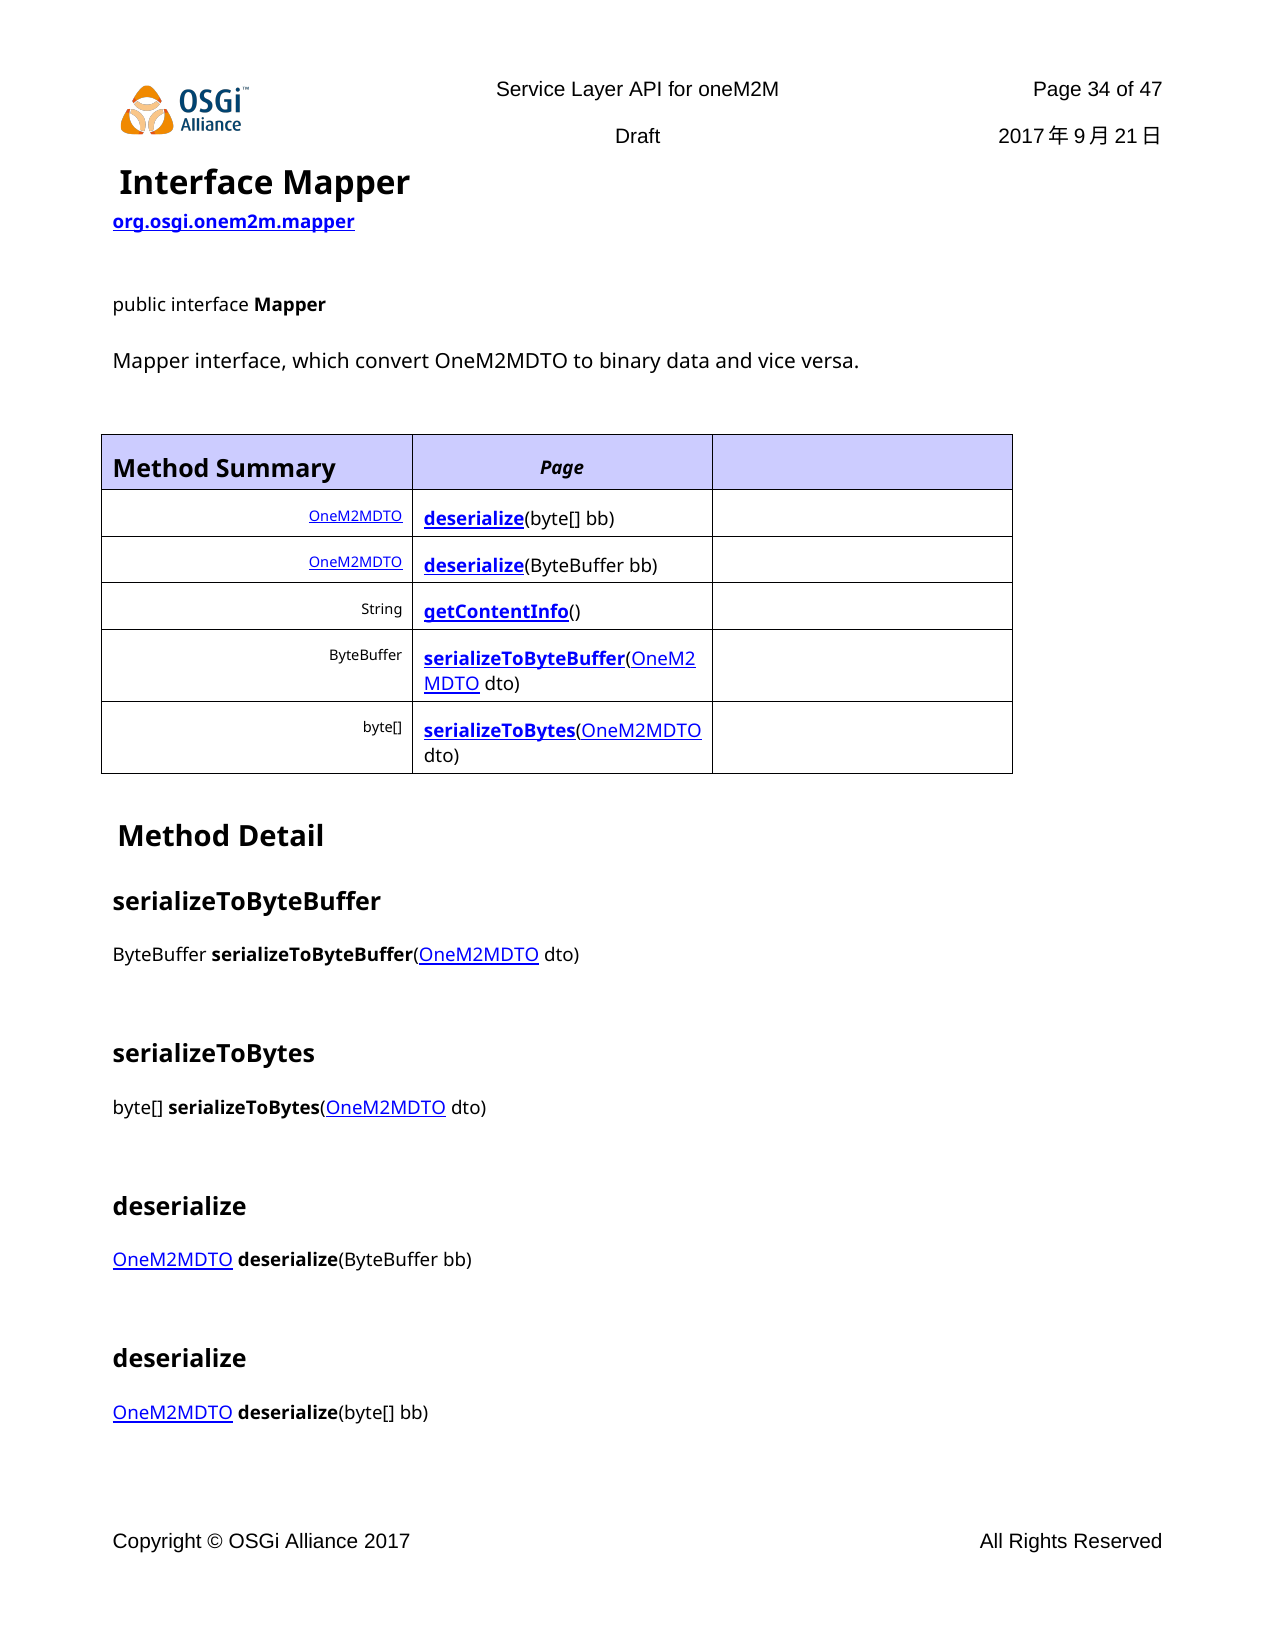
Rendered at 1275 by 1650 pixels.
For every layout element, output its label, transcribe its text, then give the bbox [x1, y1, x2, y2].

table_cell [713, 630, 1012, 701]
table_header Method Summary [102, 435, 412, 489]
text OneM2MDTO deserialize(ByteBuffer bb) [112, 1247, 1162, 1272]
picture [113, 78, 257, 142]
text public interface Mapper [112, 291, 1162, 317]
table_cell [713, 702, 1012, 773]
table_cell String [102, 583, 412, 629]
table_cell [713, 583, 1012, 629]
text Interface Mapper [119, 159, 1156, 204]
table_cell ByteBuffer [102, 630, 412, 701]
table_cell getContentInfo() [413, 583, 712, 629]
table_cell OneM2MDTO [102, 537, 412, 582]
text serializeToByteBuffer [112, 883, 1162, 917]
text ByteBuffer serializeToByteBuffer(OneM2MDTO dto) [112, 942, 1162, 967]
text deserialize [112, 1341, 1162, 1375]
text Method Detail [117, 815, 1158, 855]
table_cell serializeToByteBuffer(OneM2MDTO dto) [413, 630, 712, 701]
table_cell deserialize(ByteBuffer bb) [413, 537, 712, 582]
table_cell byte[] [102, 702, 412, 773]
table_cell [713, 490, 1012, 536]
table_cell [713, 537, 1012, 582]
text deserialize [112, 1188, 1162, 1223]
table_cell OneM2MDTO [102, 490, 412, 536]
text org.osgi.onem2m.mapper [112, 208, 1162, 233]
text Mapper interface, which convert OneM2MDTO to binary data and vice versa. [112, 346, 1162, 374]
table_cell deserialize(byte[] bb) [413, 490, 712, 536]
text byte[] serializeToBytes(OneM2MDTO dto) [112, 1094, 1162, 1120]
table_header [713, 435, 1012, 489]
text serializeToBytes [112, 1036, 1162, 1070]
table_header Page [413, 435, 712, 489]
text OneM2MDTO deserialize(byte[] bb) [112, 1399, 1162, 1425]
table_cell serializeToBytes(OneM2MDTO dto) [413, 702, 712, 773]
